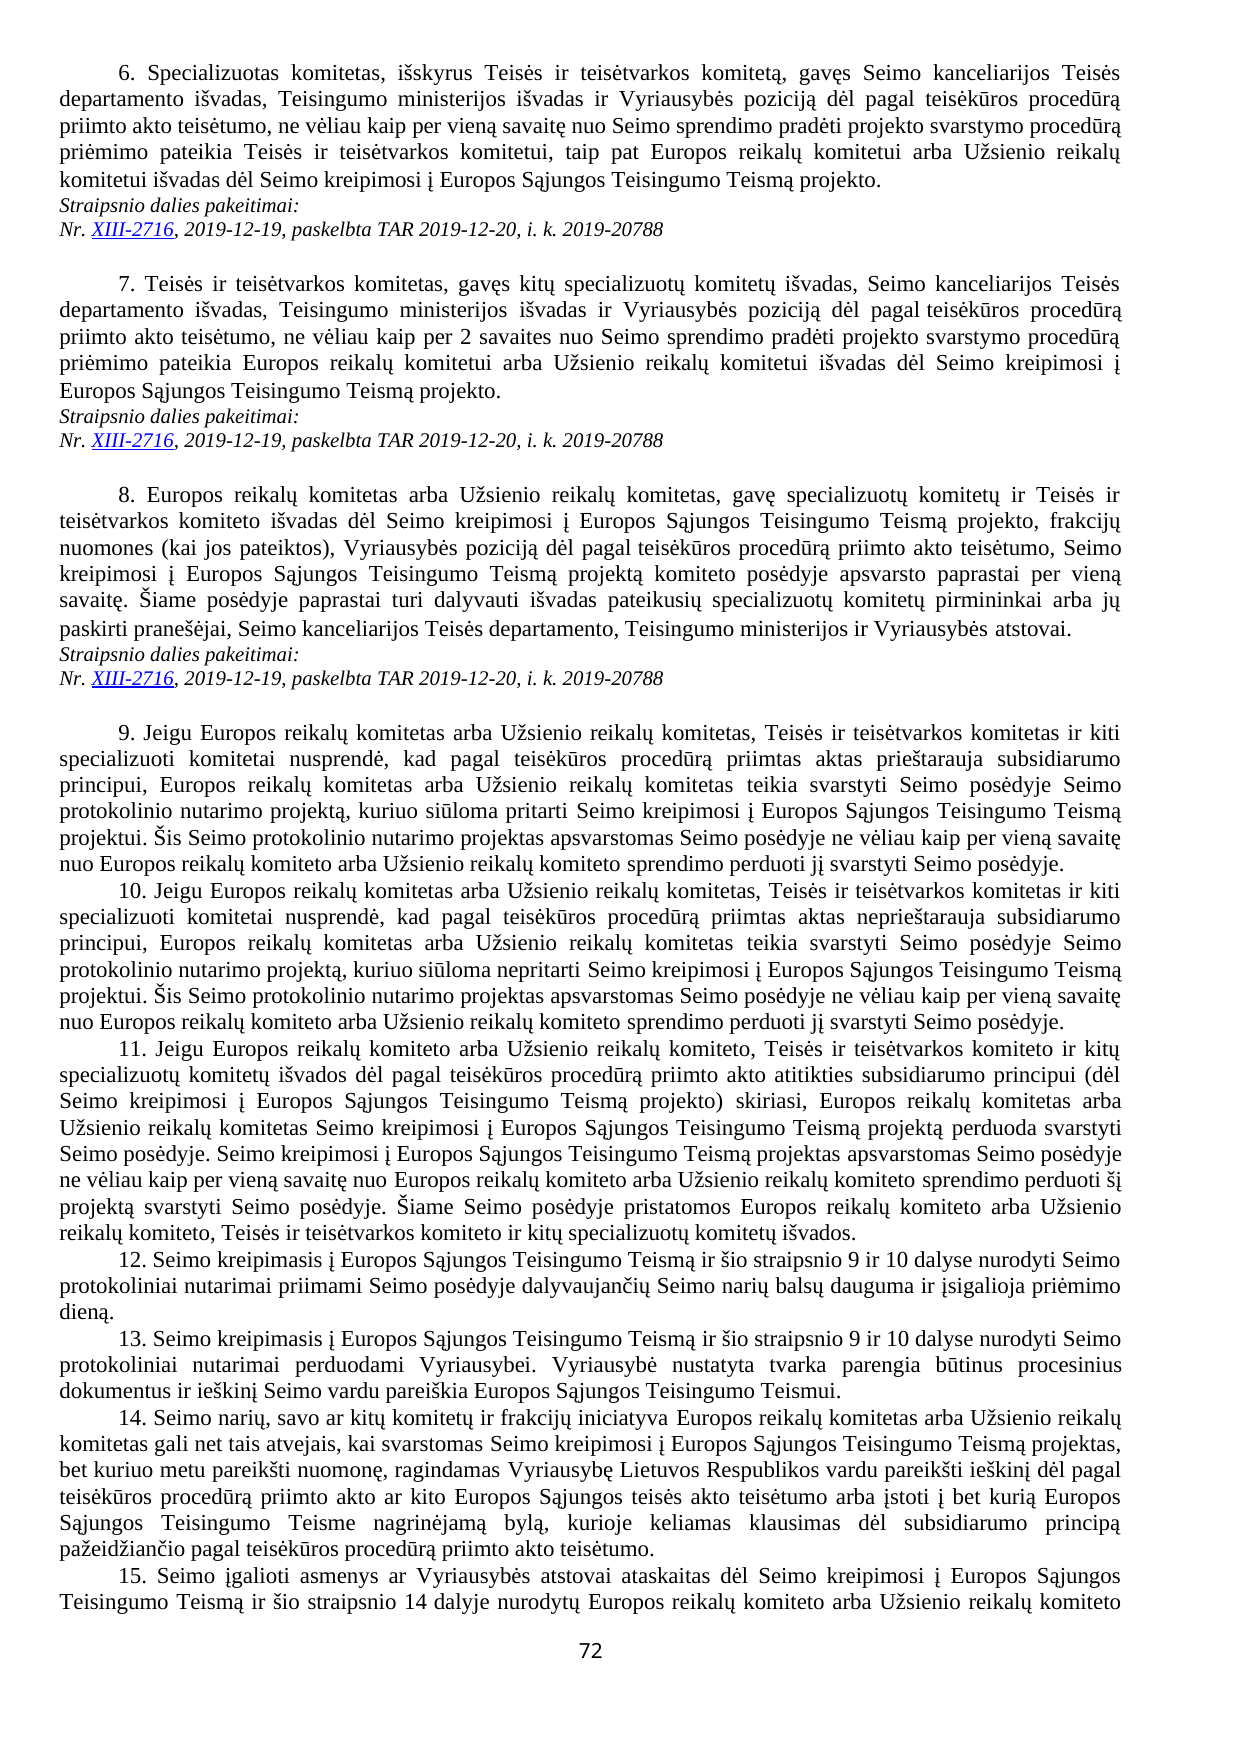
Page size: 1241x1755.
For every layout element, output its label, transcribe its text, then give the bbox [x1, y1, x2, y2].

text 6. Specializuotas komitetas, išskyrus Teisės ir teisėtvarkos komitetą, gavęs Seimo kanceliarijos Teisės departamento išvadas, Teisingumo ministerijos išvadas ir Vyriausybės poziciją dėl pagal teisėkūros procedūrą priimto akto teisėtumo, ne vėliau kaip per vieną savaitę nuo Seimo sprendimo pradėti projekto svarstymo procedūrą priėmimo pateikia Teisės ir teisėtvarkos komitetui, taip pat Europos reikalų komitetui arba Užsienio reikalų komitetui išvadas dėl Seimo kreipimosi į Europos Sąjungos Teisingumo Teismą projekto. [59, 59, 1122, 193]
text 10. Jeigu Europos reikalų komitetas arba Užsienio reikalų komitetas, Teisės ir teisėtvarkos komitetas ir kiti specializuoti komitetai nusprendė, kad pagal teisėkūros procedūrą priimtas aktas neprieštarauja subsidiarumo principui, Europos reikalų komitetas arba Užsienio reikalų komitetas teikia svarstyti Seimo posėdyje Seimo protokolinio nutarimo projektą, kuriuo siūloma nepritarti Seimo kreipimosi į Europos Sąjungos Teisingumo Teismą projektui. Šis Seimo protokolinio nutarimo projektas apsvarstomas Seimo posėdyje ne vėliau kaip per vieną savaitę nuo Europos reikalų komiteto arba Užsienio reikalų komiteto sprendimo perduoti jį svarstyti Seimo posėdyje. [59, 877, 1122, 1035]
text Nr. XIII-2716, 2019-12-19, paskelbta TAR 2019-12-20, i. k. 2019-20788 [59, 217, 1122, 241]
text 9. Jeigu Europos reikalų komitetas arba Užsienio reikalų komitetas, Teisės ir teisėtvarkos komitetas ir kiti specializuoti komitetai nusprendė, kad pagal teisėkūros procedūrą priimtas aktas prieštarauja subsidiarumo principui, Europos reikalų komitetas arba Užsienio reikalų komitetas teikia svarstyti Seimo posėdyje Seimo protokolinio nutarimo projektą, kuriuo siūloma pritarti Seimo kreipimosi į Europos Sąjungos Teisingumo Teismą projektui. Šis Seimo protokolinio nutarimo projektas apsvarstomas Seimo posėdyje ne vėliau kaip per vieną savaitę nuo Europos reikalų komiteto arba Užsienio reikalų komiteto sprendimo perduoti jį svarstyti Seimo posėdyje. [59, 718, 1122, 877]
text 11. Jeigu Europos reikalų komiteto arba Užsienio reikalų komiteto, Teisės ir teisėtvarkos komiteto ir kitų specializuotų komitetų išvados dėl pagal teisėkūros procedūrą priimto akto atitikties subsidiarumo principui (dėl Seimo kreipimosi į Europos Sąjungos Teisingumo Teismą projekto) skiriasi, Europos reikalų komitetas arba Užsienio reikalų komitetas Seimo kreipimosi į Europos Sąjungos Teisingumo Teismą projektą perduoda svarstyti Seimo posėdyje. Seimo kreipimosi į Europos Sąjungos Teisingumo Teismą projektas apsvarstomas Seimo posėdyje ne vėliau kaip per vieną savaitę nuo Europos reikalų komiteto arba Užsienio reikalų komiteto sprendimo perduoti šį projektą svarstyti Seimo posėdyje. Šiame Seimo posėdyje pristatomos Europos reikalų komiteto arba Užsienio reikalų komiteto, Teisės ir teisėtvarkos komiteto ir kitų specializuotų komitetų išvados. [59, 1035, 1122, 1246]
text 15. Seimo įgalioti asmenys ar Vyriausybės atstovai ataskaitas dėl Seimo kreipimosi į Europos Sąjungos Teisingumo Teismą ir šio straipsnio 14 dalyje nurodytų Europos reikalų komiteto arba Užsienio reikalų komiteto [59, 1562, 1122, 1614]
text Straipsnio dalies pakeitimai: [59, 193, 1122, 217]
text Nr. XIII-2716, 2019-12-19, paskelbta TAR 2019-12-20, i. k. 2019-20788 [59, 428, 1122, 452]
text 7. Teisės ir teisėtvarkos komitetas, gavęs kitų specializuotų komitetų išvadas, Seimo kanceliarijos Teisės departamento išvadas, Teisingumo ministerijos išvadas ir Vyriausybės poziciją dėl pagal teisėkūros procedūrą priimto akto teisėtumo, ne vėliau kaip per 2 savaites nuo Seimo sprendimo pradėti projekto svarstymo procedūrą priėmimo pateikia Europos reikalų komitetui arba Užsienio reikalų komitetui išvadas dėl Seimo kreipimosi į Europos Sąjungos Teisingumo Teismą projekto. [59, 270, 1122, 404]
text Straipsnio dalies pakeitimai: [59, 404, 1122, 428]
text 14. Seimo narių, savo ar kitų komitetų ir frakcijų iniciatyva Europos reikalų komitetas arba Užsienio reikalų komitetas gali net tais atvejais, kai svarstomas Seimo kreipimosi į Europos Sąjungos Teisingumo Teismą projektas, bet kuriuo metu pareikšti nuomonę, ragindamas Vyriausybę Lietuvos Respublikos vardu pareikšti ieškinį dėl pagal teisėkūros procedūrą priimto akto ar kito Europos Sąjungos teisės akto teisėtumo arba įstoti į bet kurią Europos Sąjungos Teisingumo Teisme nagrinėjamą bylą, kurioje keliamas klausimas dėl subsidiarumo principą pažeidžiančio pagal teisėkūros procedūrą priimto akto teisėtumo. [59, 1404, 1122, 1562]
text Straipsnio dalies pakeitimai: [59, 642, 1122, 666]
text Nr. XIII-2716, 2019-12-19, paskelbta TAR 2019-12-20, i. k. 2019-20788 [59, 666, 1122, 690]
text 12. Seimo kreipimasis į Europos Sąjungos Teisingumo Teismą ir šio straipsnio 9 ir 10 dalyse nurodyti Seimo protokoliniai nutarimai priimami Seimo posėdyje dalyvaujančių Seimo narių balsų dauguma ir įsigalioja priėmimo dieną. [59, 1246, 1122, 1325]
text 8. Europos reikalų komitetas arba Užsienio reikalų komitetas, gavę specializuotų komitetų ir Teisės ir teisėtvarkos komiteto išvadas dėl Seimo kreipimosi į Europos Sąjungos Teisingumo Teismą projekto, frakcijų nuomones (kai jos pateiktos), Vyriausybės poziciją dėl pagal teisėkūros procedūrą priimto akto teisėtumo, Seimo kreipimosi į Europos Sąjungos Teisingumo Teismą projektą komiteto posėdyje apsvarsto paprastai per vieną savaitę. Šiame posėdyje paprastai turi dalyvauti išvadas pateikusių specializuotų komitetų pirmininkai arba jų paskirti pranešėjai, Seimo kanceliarijos Teisės departamento, Teisingumo ministerijos ir Vyriausybės atstovai. [59, 481, 1122, 642]
text 13. Seimo kreipimasis į Europos Sąjungos Teisingumo Teismą ir šio straipsnio 9 ir 10 dalyse nurodyti Seimo protokoliniai nutarimai perduodami Vyriausybei. Vyriausybė nustatyta tvarka parengia būtinus procesinius dokumentus ir ieškinį Seimo vardu pareiškia Europos Sąjungos Teisingumo Teismui. [59, 1325, 1122, 1404]
